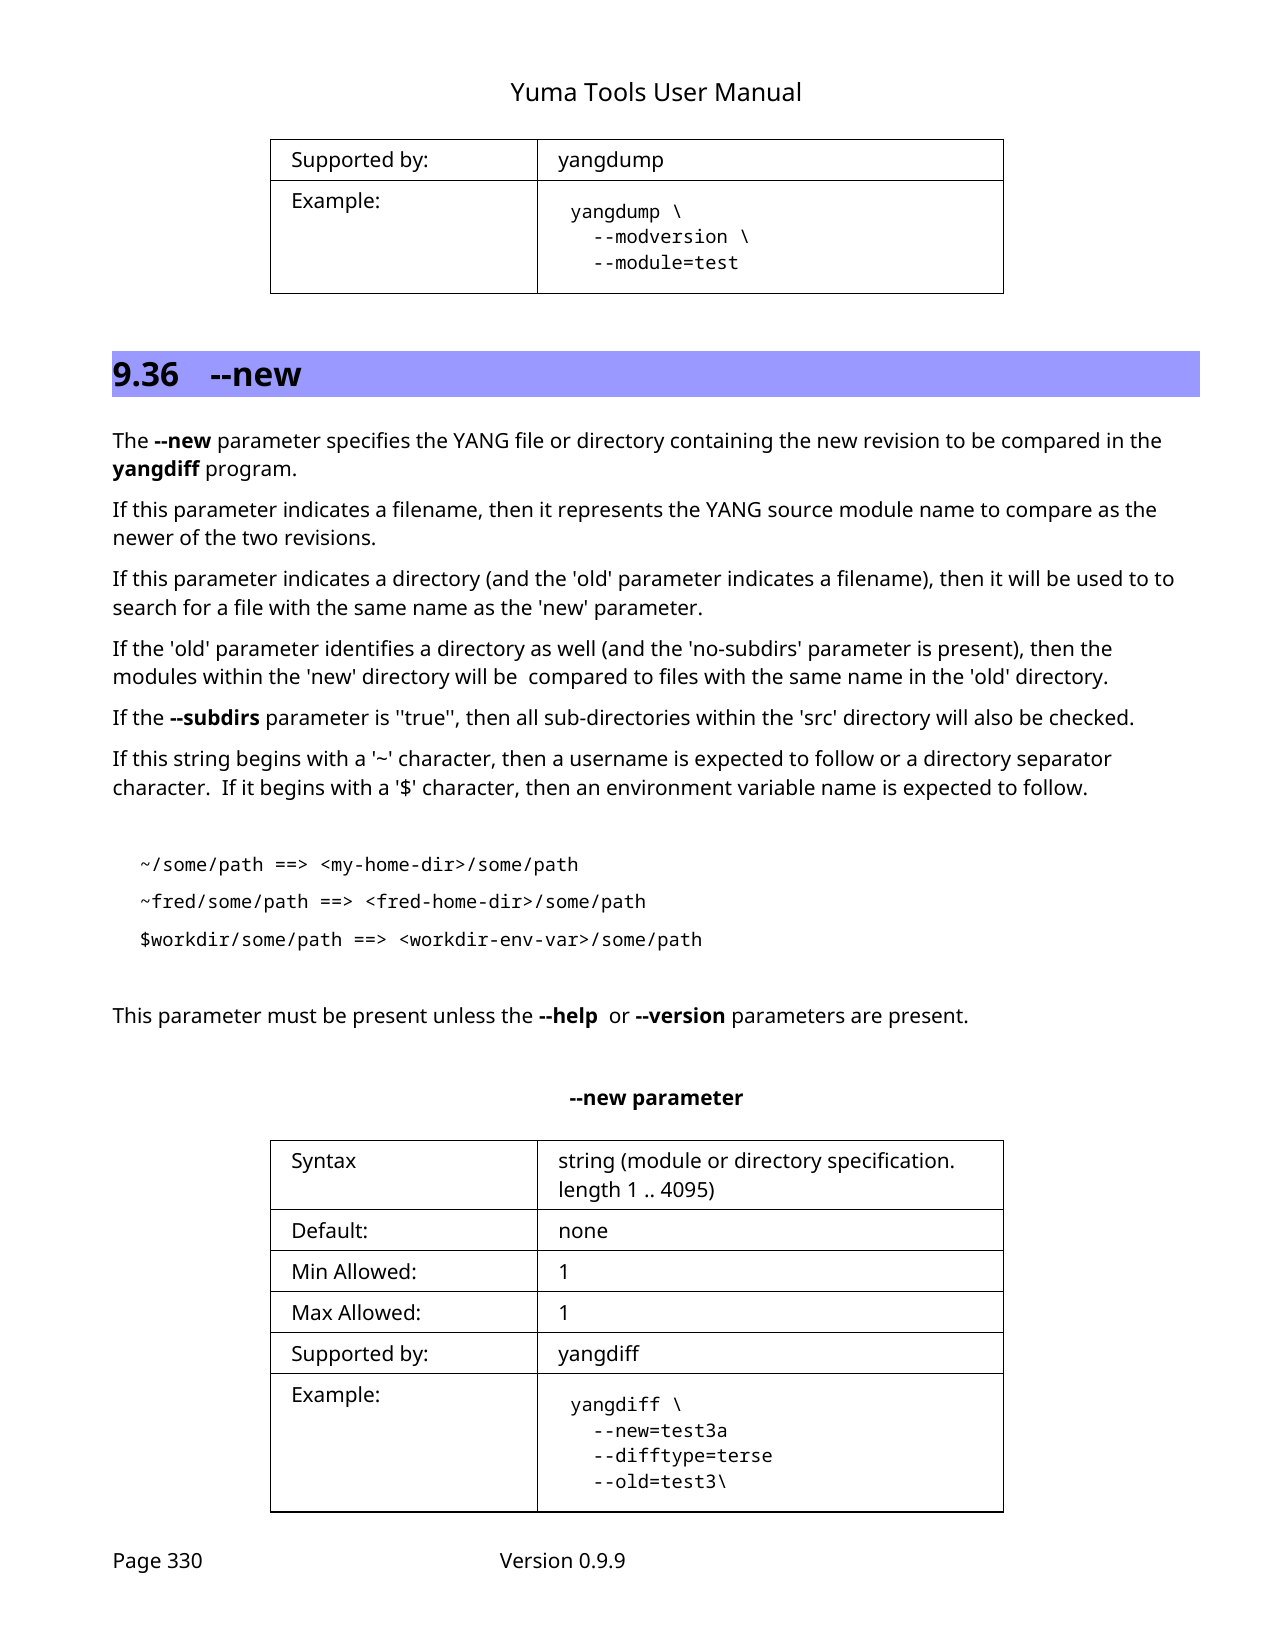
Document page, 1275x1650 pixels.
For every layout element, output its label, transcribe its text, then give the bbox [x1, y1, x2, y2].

table_cell Min Allowed: [271, 1251, 537, 1291]
table_header string (module or directory specification. length 1 .. 4095) [538, 1141, 1003, 1209]
table_cell yangdiff [538, 1333, 1003, 1373]
subtitle --new parameter [127, 1083, 1185, 1111]
table_cell 1 [538, 1251, 1003, 1291]
text The --new parameter specifies the YANG file or directory containing the new revision to be compared in the yangdiff program. [112, 426, 1200, 483]
table_cell Example: [271, 1374, 537, 1511]
text This parameter must be present unless the --help or --version parameters are present. [112, 1001, 1200, 1029]
table_cell Default: [271, 1210, 537, 1250]
table_cell yangdiff \ --new=test3a --difftype=terse --old=test3\ [538, 1374, 1003, 1511]
text If this parameter indicates a filename, then it represents the YANG source module name to compare as the newer of the two revisions. [112, 495, 1200, 552]
subtitle --new [112, 351, 1200, 397]
table_cell 1 [538, 1292, 1003, 1332]
table_cell Supported by: [271, 1333, 537, 1373]
table_cell Supported by: [271, 140, 537, 179]
text If this parameter indicates a directory (and the 'old' parameter indicates a filename), then it will be used to to search for a file with the same name as the 'new' parameter. [112, 564, 1200, 621]
text If the 'old' parameter identifies a directory as well (and the 'no-subdirs' parameter is present), then the modules within the 'new' directory will be compared to files with the same name in the 'old' directory. [112, 634, 1200, 691]
text If the --subdirs parameter is ''true'', then all sub-directories within the 'src' directory will also be checked. [112, 703, 1200, 732]
text If this string begins with a '~' character, then a username is expected to follow or a directory separator character. If it begins with a '$' character, then an environment variable name is expected to follow. [112, 744, 1200, 801]
text $workdir/some/path ==> <workdir-env-var>/some/path [139, 926, 1200, 952]
table_cell Example: [271, 181, 537, 292]
table_cell yangdump \ --modversion \ --module=test [538, 181, 1003, 292]
table_cell yangdump [538, 140, 1003, 179]
table_cell Max Allowed: [271, 1292, 537, 1332]
text ~fred/some/path ==> <fred-home-dir>/some/path [139, 888, 1200, 914]
text ~/some/path ==> <my-home-dir>/some/path [139, 851, 1200, 877]
table_cell none [538, 1210, 1003, 1250]
table_header Syntax [271, 1141, 537, 1209]
